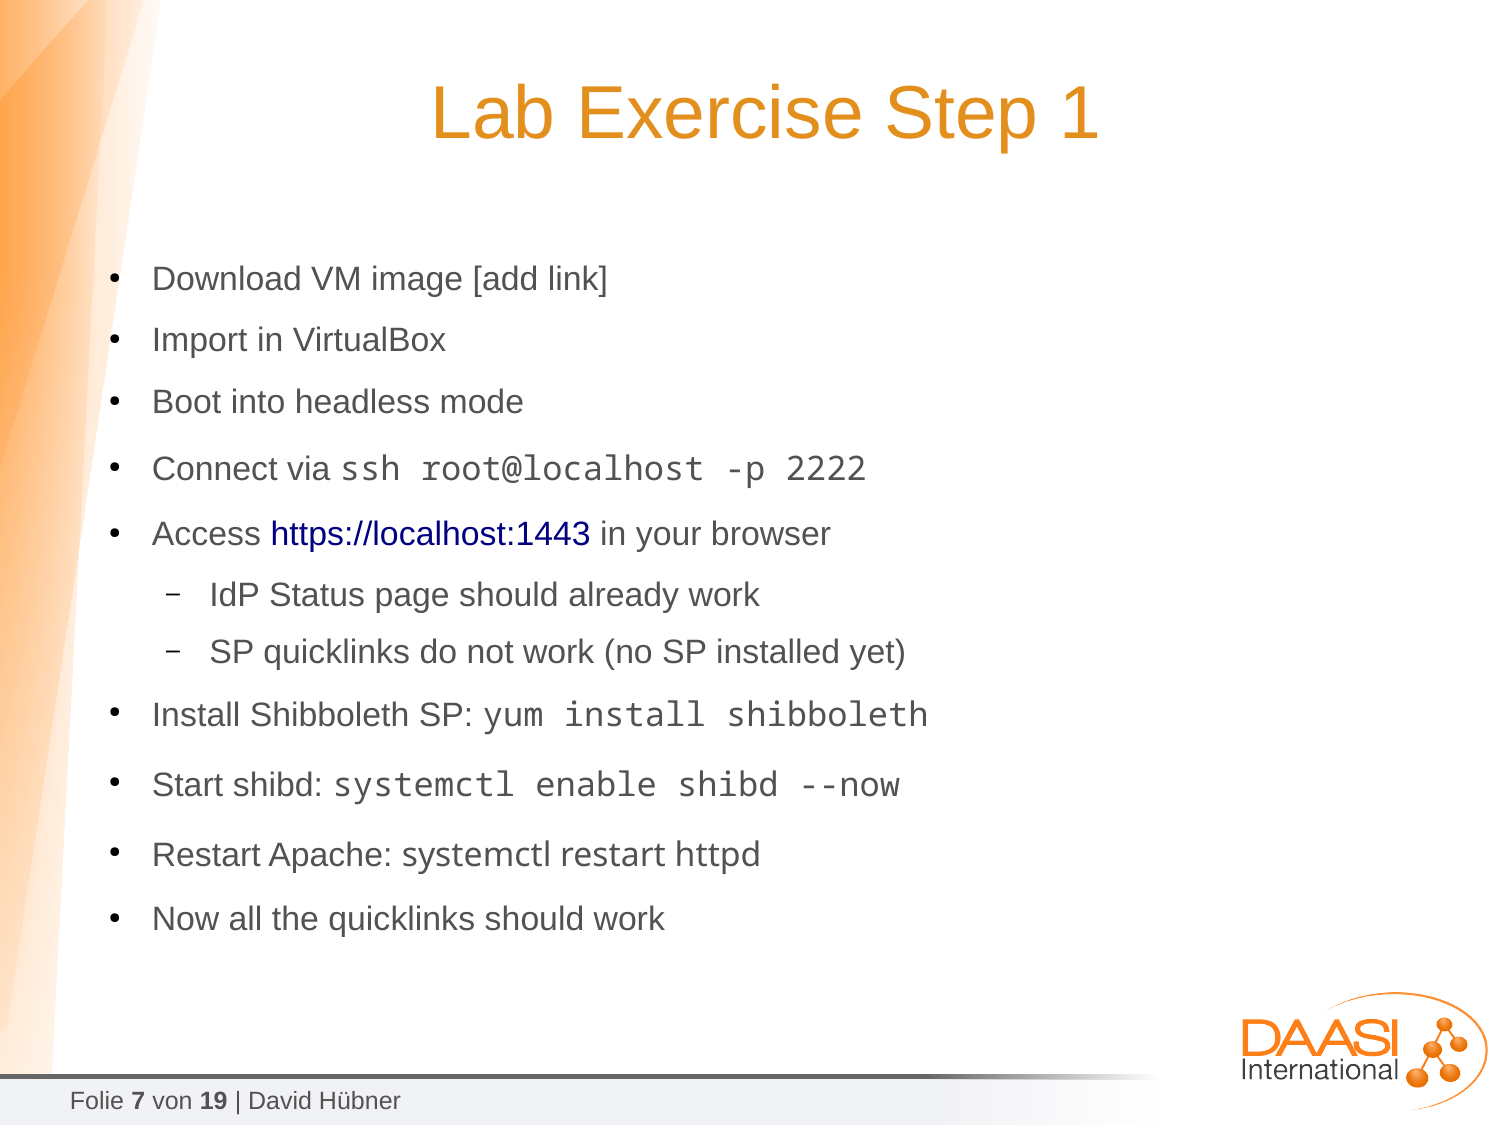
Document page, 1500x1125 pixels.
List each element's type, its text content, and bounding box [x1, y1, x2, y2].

picture [1240, 992, 1500, 1111]
title Lab Exercise Step 1 [91, 48, 1441, 178]
list Download VM image [add link] Import in VirtualBox Boot into headless mode Connect via ssh root@localhost -p 2222 Access https://localhost:1443 in your browser IdP Status page should already work SP quicklinks do not work (no SP installed yet) Install Shibboleth SP: yum install shibboleth Start shibd: systemctl enable shibd --now Restart Apache: systemctl restart httpd Now all the quicklinks should work [94, 259, 1441, 945]
